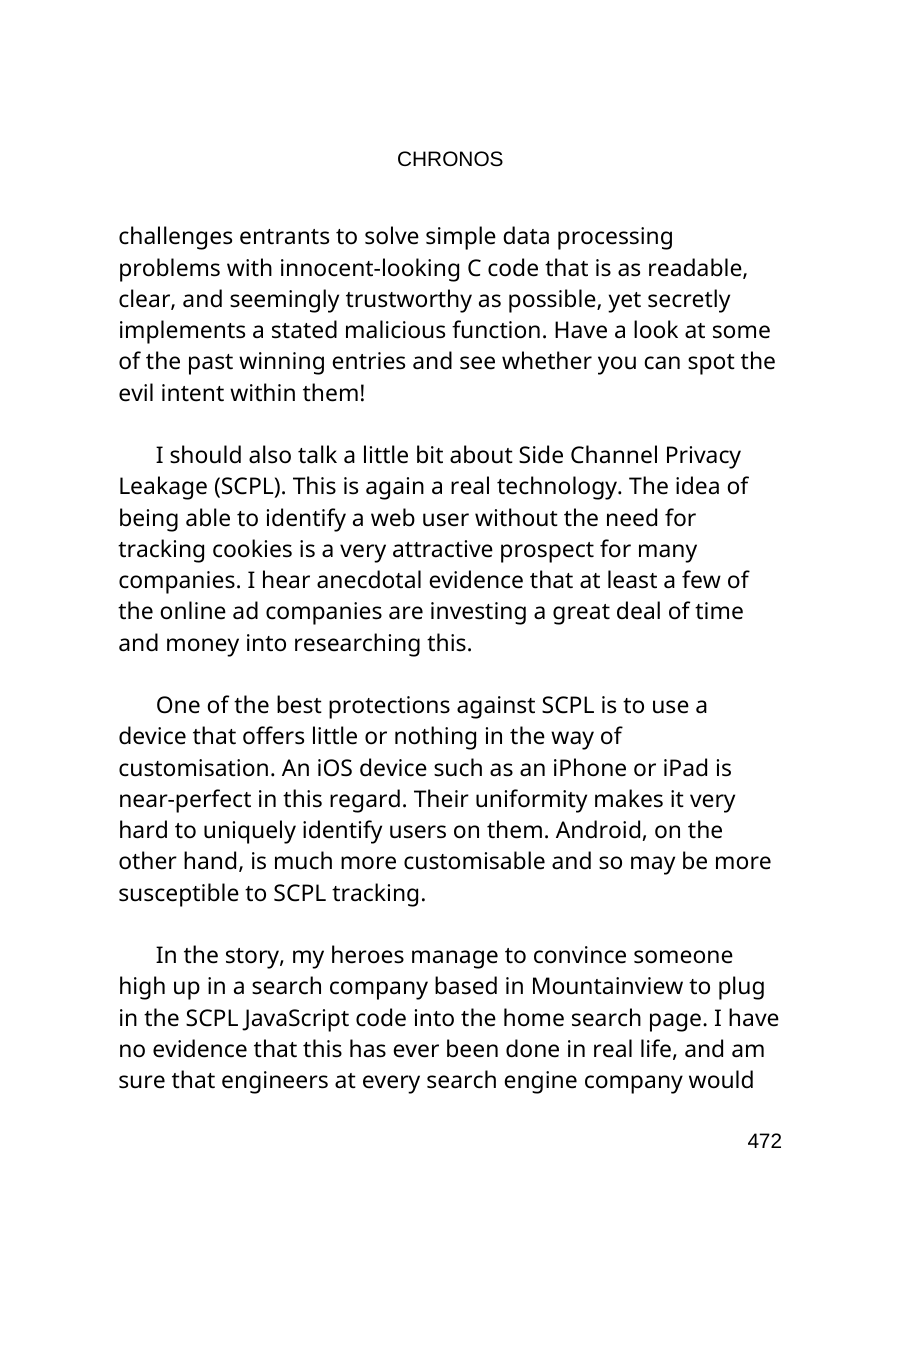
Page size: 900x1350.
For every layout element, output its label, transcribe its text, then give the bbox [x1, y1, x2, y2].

text challenges entrants to solve simple data processing problems with innocent-looking C code that is as readable, clear, and seemingly trustworthy as possible, yet secretly implements a stated malicious function. Have a look at some of the past winning entries and see whether you can spot the evil intent within them! [118, 220, 782, 408]
text I should also talk a little bit about Side Channel Privacy Leakage (SCPL). This is again a real technology. The idea of being able to identify a web user without the need for tracking cookies is a very attractive prospect for many companies. I hear anecdotal evidence that at least a few of the online ad companies are investing a great deal of time and money into researching this. [118, 439, 782, 658]
text In the story, my heroes manage to convince someone high up in a search company based in Mountainview to plug in the SCPL JavaScript code into the home search page. I have no evidence that this has ever been done in real life, and am sure that engineers at every search engine company would [118, 939, 782, 1095]
text One of the best protections against SCPL is to use a device that offers little or nothing in the way of customisation. An iOS device such as an iPhone or iPad is near-perfect in this regard. Their uniformity makes it very hard to uniquely identify users on them. Android, on the other hand, is much more customisable and so may be more susceptible to SCPL tracking. [118, 689, 782, 908]
